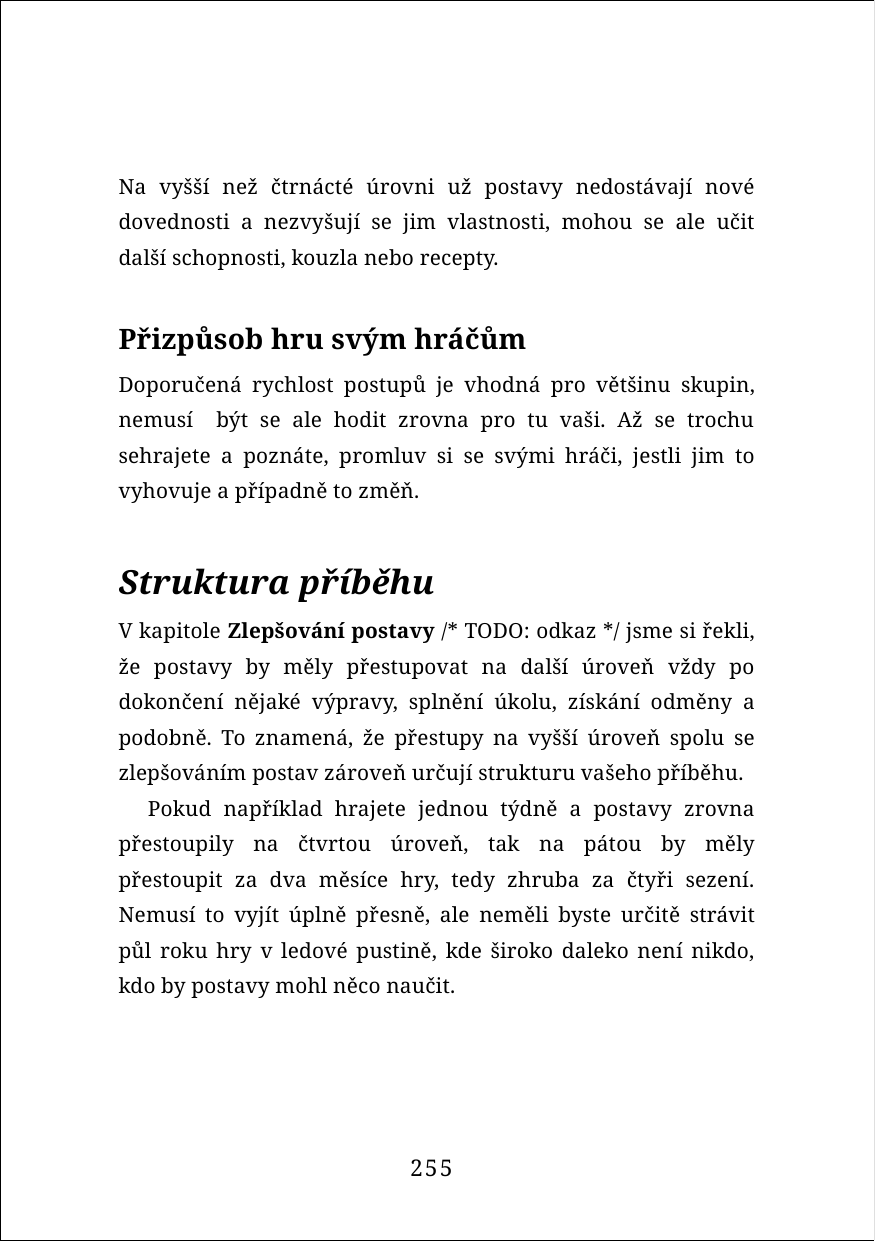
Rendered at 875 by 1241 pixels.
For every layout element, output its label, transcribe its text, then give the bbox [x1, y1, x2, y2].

text V kapitole Zlepšování postavy /* TODO: odkaz */ jsme si řekli, že postavy by měly přestupovat na další úroveň vždy po dokončení nějaké výpravy, splnění úkolu, získání odměny a podobně. To znamená, že přestupy na vyšší úroveň spolu se zlepšováním postav zároveň určují strukturu vašeho příběhu. Pokud například hrajete jednou týdně a postavy zrovna přestoupily na čtvrtou úroveň, tak na pátou by měly přestoupit za dva měsíce hry, tedy zhruba za čtyři sezení. Nemusí to vyjít úplně přesně, ale neměli byste určitě strávit půl roku hry v ledové pustině, kde široko daleko není nikdo, kdo by postavy mohl něco naučit. [118, 616, 756, 1000]
text Na vyšší než čtrnácté úrovni už postavy nedostávají nové dovednosti a nezvyšují se jim vlastnosti, mohou se ale učit další schopnosti, kouzla nebo recepty. [118, 172, 756, 271]
subtitle Struktura příběhu [118, 559, 756, 604]
subtitle Přizpůsob hru svým hráčům [118, 320, 756, 358]
text Doporučená rychlost postupů je vhodná pro většinu skupin, nemusí být se ale hodit zrovna pro tu vaši. Až se trochu sehrajete a poznáte, promluv si se svými hráči, jestli jim to vyhovuje a případně to změň. [118, 370, 756, 505]
